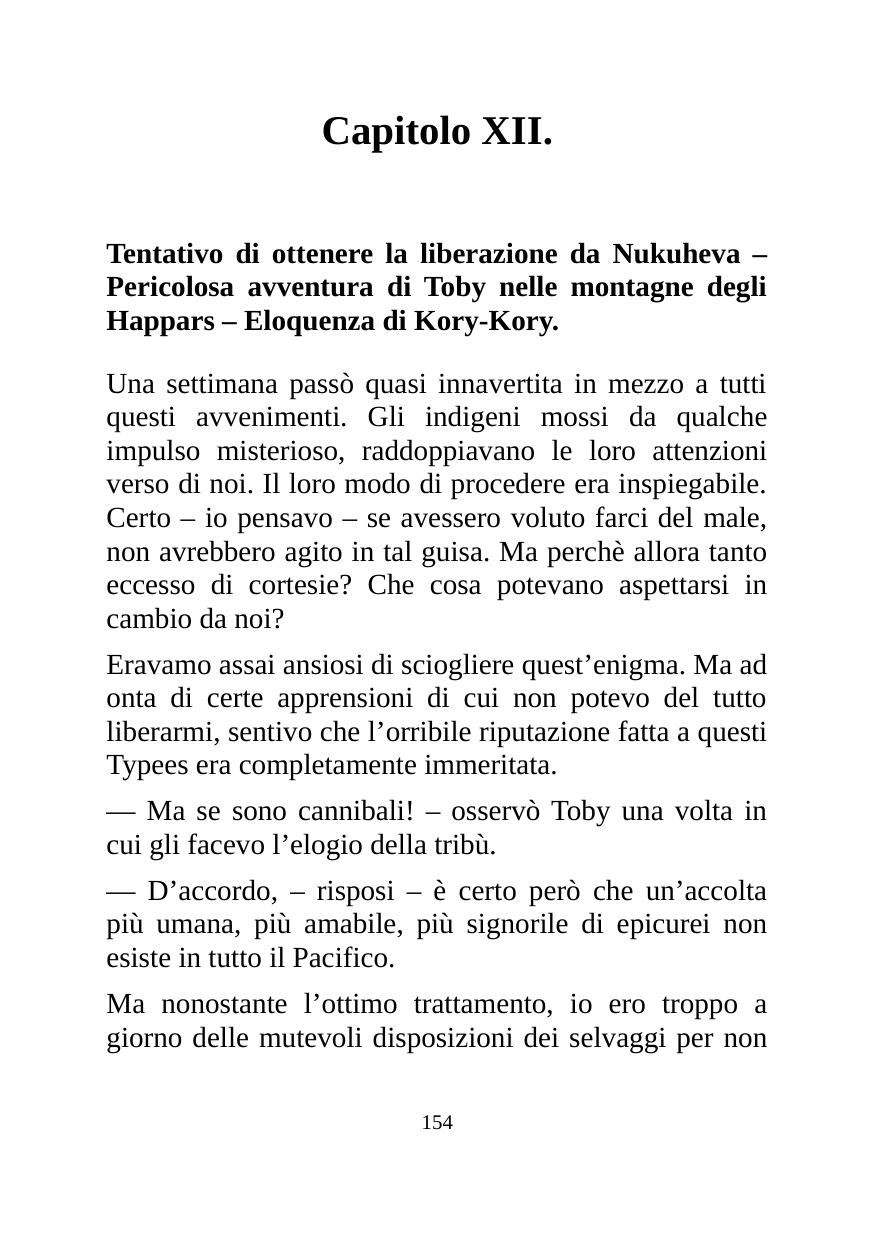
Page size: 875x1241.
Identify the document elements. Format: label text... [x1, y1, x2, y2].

text Una settimana passò quasi innavertita in mezzo a tutti questi avvenimenti. Gli indigeni mossi da qualche impulso misterioso, raddoppiavano le loro attenzioni verso di noi. Il loro modo di procedere era inspiegabile. Certo – io pensavo – se avessero voluto farci del male, non avrebbero agito in tal guisa. Ma perchè allora tanto eccesso di cortesie? Che cosa potevano aspettarsi in cambio da noi? [106, 366, 768, 634]
text Tentativo di ottenere la liberazione da Nukuheva – Pericolosa avventura di Toby nelle montagne degli Happars – Eloquenza di Kory-Kory. [106, 236, 768, 337]
subtitle Capitolo XII. [106, 106, 768, 153]
text Ma nonostante l’ottimo trattamento, io ero troppo a giorno delle mutevoli disposizioni dei selvaggi per non [106, 986, 768, 1053]
text — D’accordo, – risposi – è certo però che un’accolta più umana, più amabile, più signorile di epicurei non esiste in tutto il Pacifico. [106, 873, 768, 974]
text — Ma se sono cannibali! – osservò Toby una volta in cui gli facevo l’elogio della tribù. [106, 793, 768, 861]
text Eravamo assai ansiosi di sciogliere quest’enigma. Ma ad onta di certe apprensioni di cui non potevo del tutto liberarmi, sentivo che l’orribile riputazione fatta a questi Typees era completamente immeritata. [106, 647, 768, 781]
